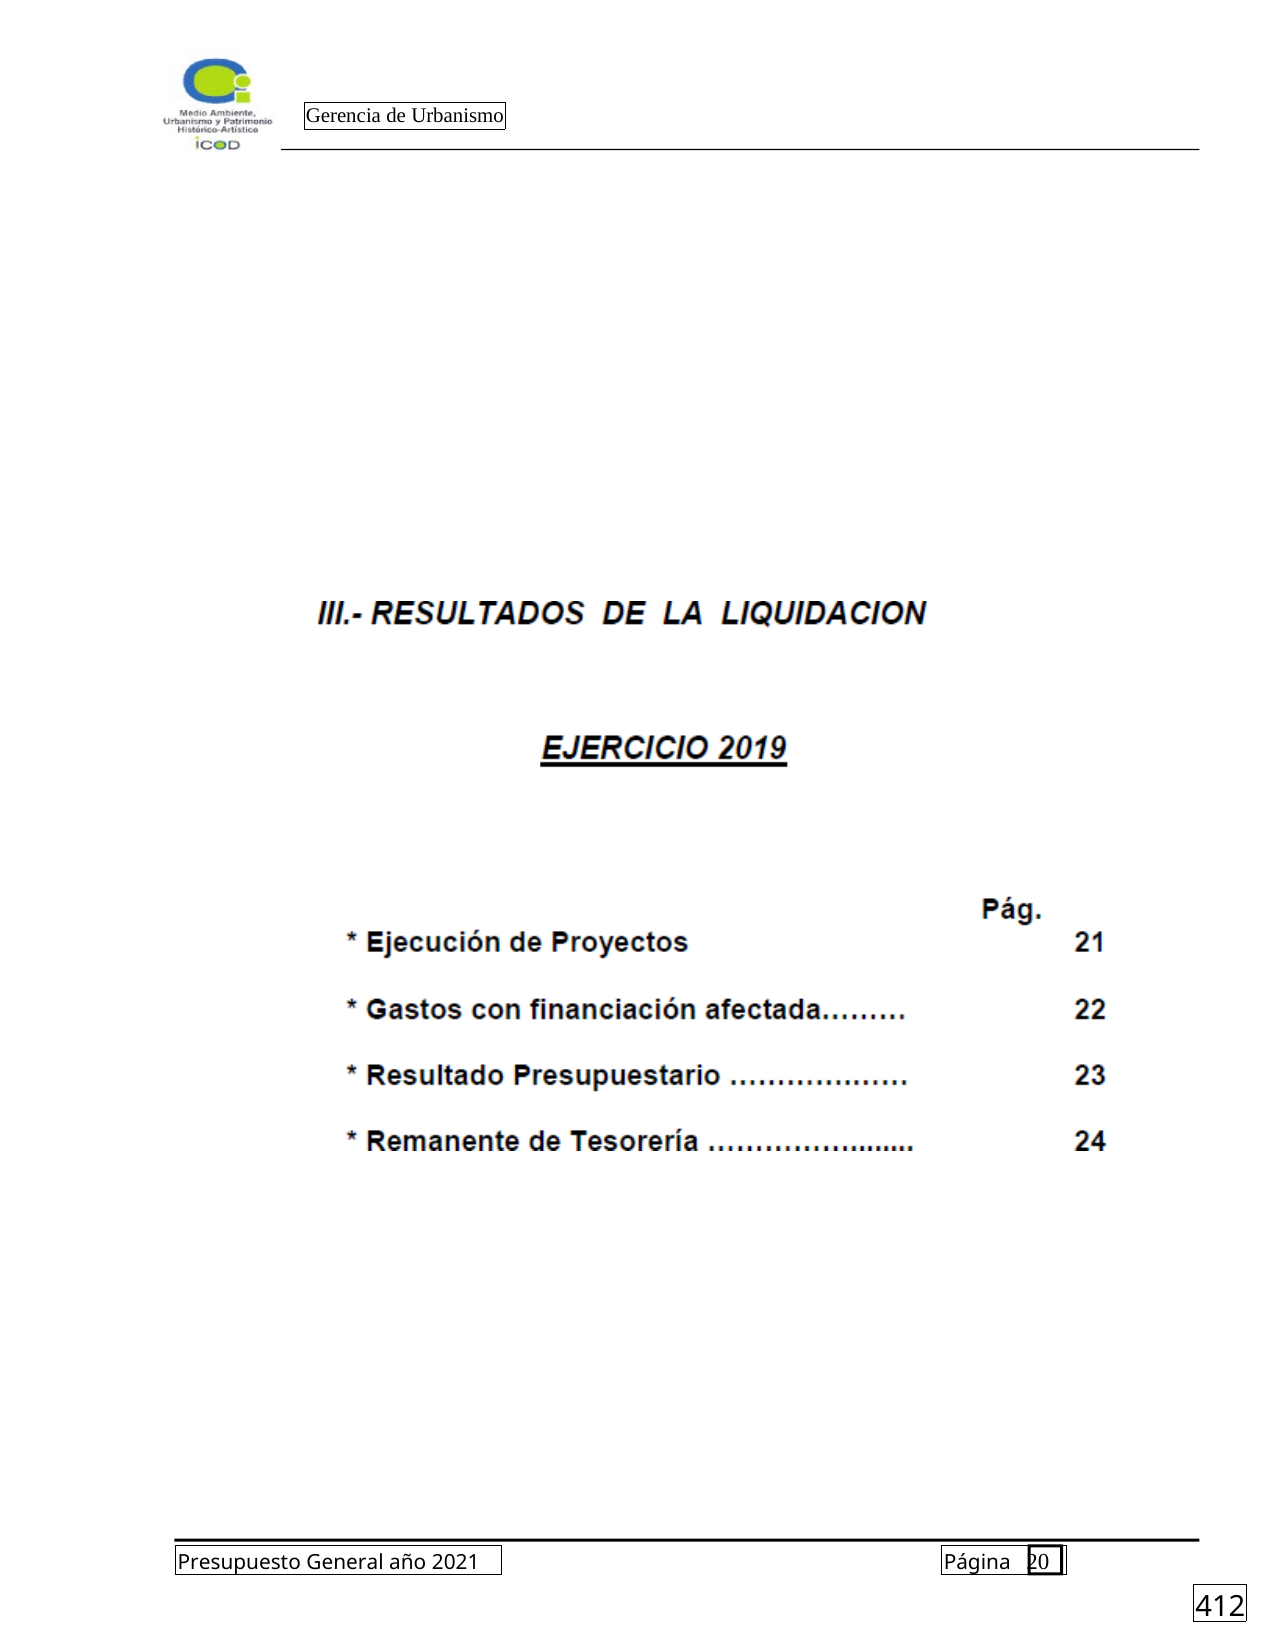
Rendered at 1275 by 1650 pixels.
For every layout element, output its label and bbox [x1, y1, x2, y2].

picture [153, 46, 281, 170]
picture [317, 601, 1108, 1151]
